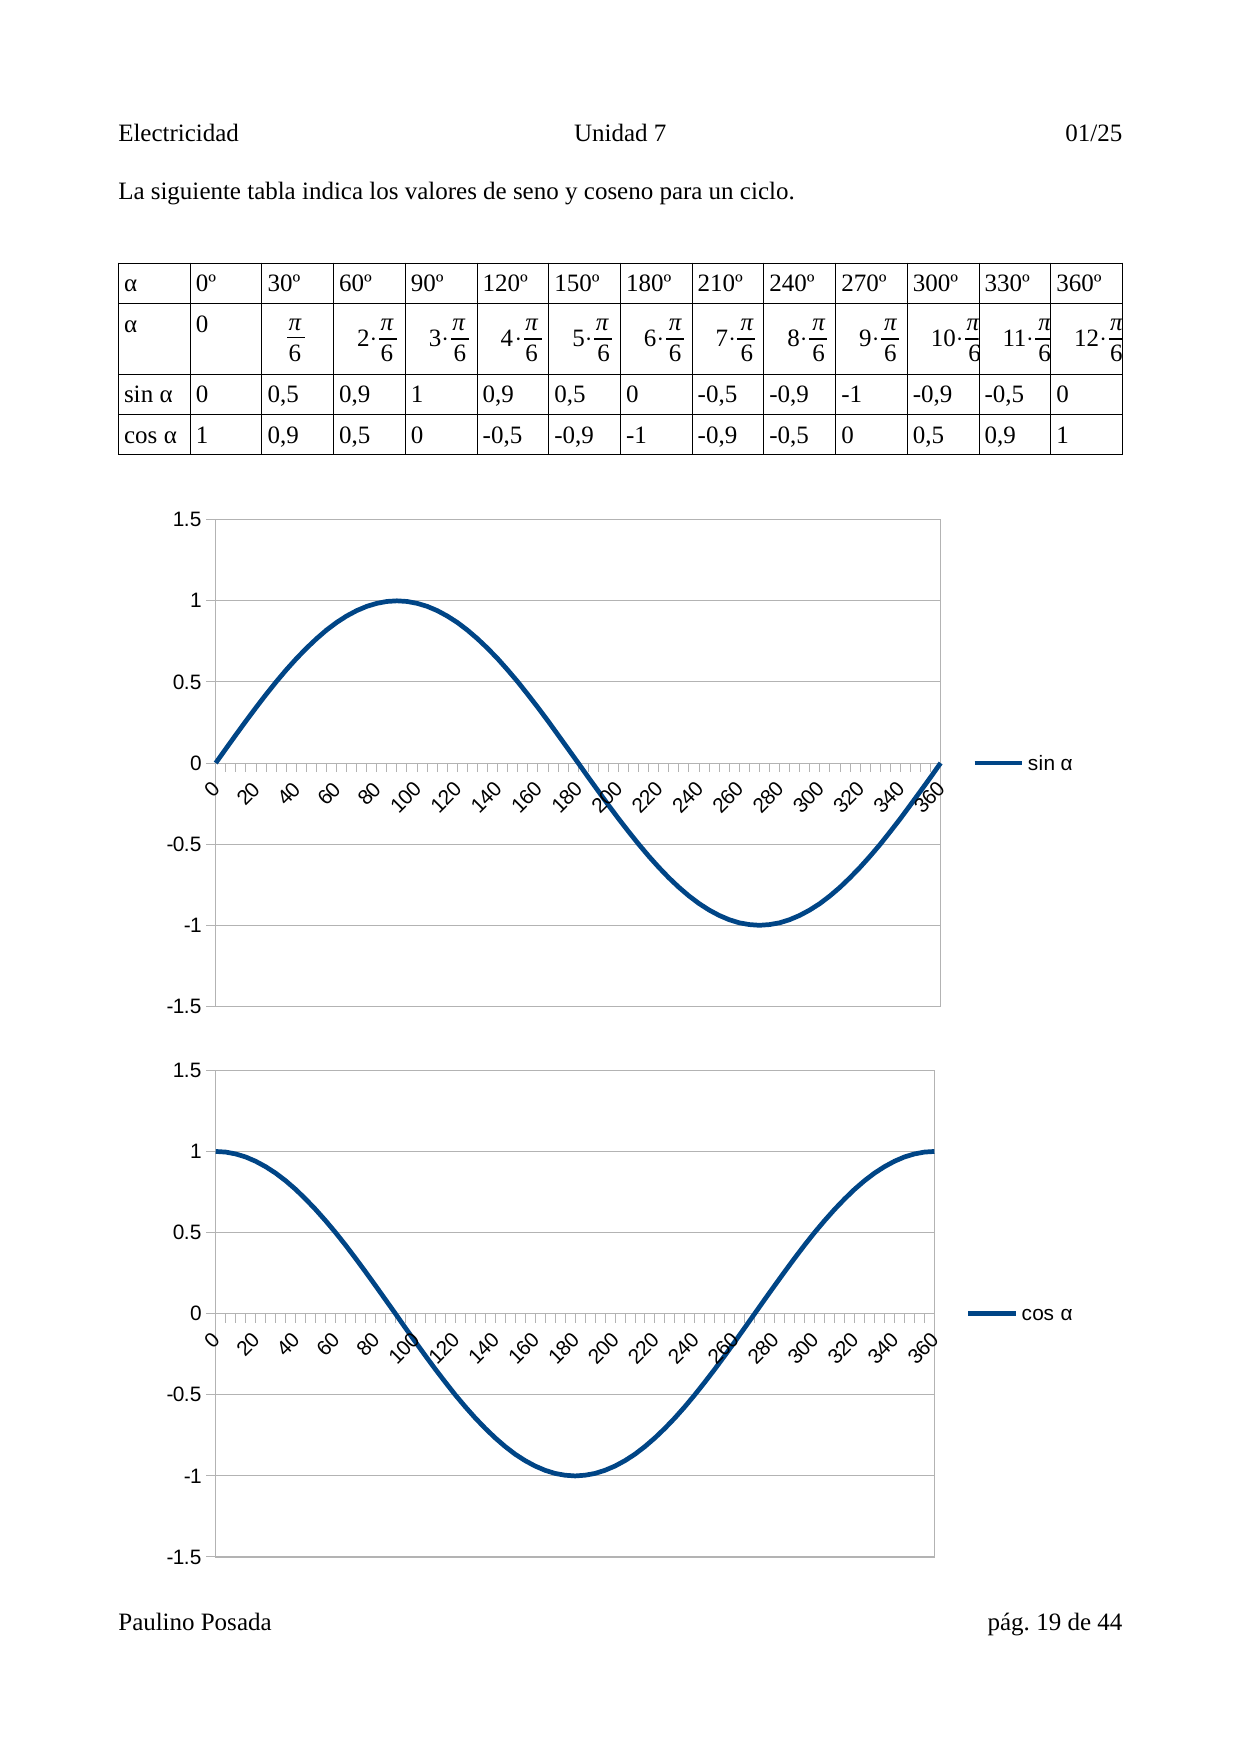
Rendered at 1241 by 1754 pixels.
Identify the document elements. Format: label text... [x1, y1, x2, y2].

table_cell [836, 304, 907, 374]
table_cell [908, 304, 979, 374]
table_cell 0,5 [334, 415, 405, 454]
table_header α [119, 264, 190, 303]
table_cell 0 [191, 304, 261, 374]
table_cell -0,5 [764, 415, 835, 454]
table_cell [621, 304, 692, 374]
table_cell 0,9 [334, 375, 405, 414]
table_cell 0 [1051, 375, 1122, 414]
table_cell -0,5 [980, 375, 1050, 414]
table_cell [693, 304, 763, 374]
table_cell 0,9 [980, 415, 1050, 454]
table_cell -0,9 [693, 415, 763, 454]
table_cell -0,9 [549, 415, 620, 454]
table_cell 0,9 [478, 375, 548, 414]
table_header 150º [549, 264, 620, 303]
table_cell -0,5 [693, 375, 763, 414]
table_header 30º [262, 264, 333, 303]
table_cell [334, 304, 405, 374]
table_header 90º [406, 264, 477, 303]
table_cell [764, 304, 835, 374]
table_cell [549, 304, 620, 374]
table_cell [1051, 304, 1122, 374]
table_header 240º [764, 264, 835, 303]
text La siguiente tabla indica los valores de seno y coseno para un ciclo. [118, 176, 1122, 205]
table_cell [262, 304, 333, 374]
table_cell 1 [1051, 415, 1122, 454]
table_cell [980, 304, 1050, 374]
table_cell 1 [406, 375, 477, 414]
table_cell 0 [836, 415, 907, 454]
table_cell [971, 346, 979, 360]
table_cell sin α [119, 375, 190, 414]
table_cell α [119, 304, 190, 374]
table_cell [478, 304, 548, 374]
table_header 270º [836, 264, 907, 303]
table_cell cos α [119, 415, 190, 454]
table_cell 0,5 [908, 415, 979, 454]
table_header 120º [478, 264, 548, 303]
table_header 300º [908, 264, 979, 303]
table_header 60º [334, 264, 405, 303]
table_cell 0 [621, 375, 692, 414]
table_header 210º [693, 264, 763, 303]
table_cell -1 [836, 375, 907, 414]
table_header 0º [191, 264, 261, 303]
table_cell 0 [191, 375, 261, 414]
table_cell -0,5 [478, 415, 548, 454]
table_cell 0,5 [262, 375, 333, 414]
table_header 180º [621, 264, 692, 303]
table_header 360º [1051, 264, 1122, 303]
table_header 330º [980, 264, 1050, 303]
table_cell 0,5 [549, 375, 620, 414]
table_cell -0,9 [764, 375, 835, 414]
table_cell 0,9 [262, 415, 333, 454]
table_cell [406, 304, 477, 374]
table_cell -0,9 [908, 375, 979, 414]
table_cell 1 [191, 415, 261, 454]
table_cell 0 [406, 415, 477, 454]
table_cell -1 [621, 415, 692, 454]
